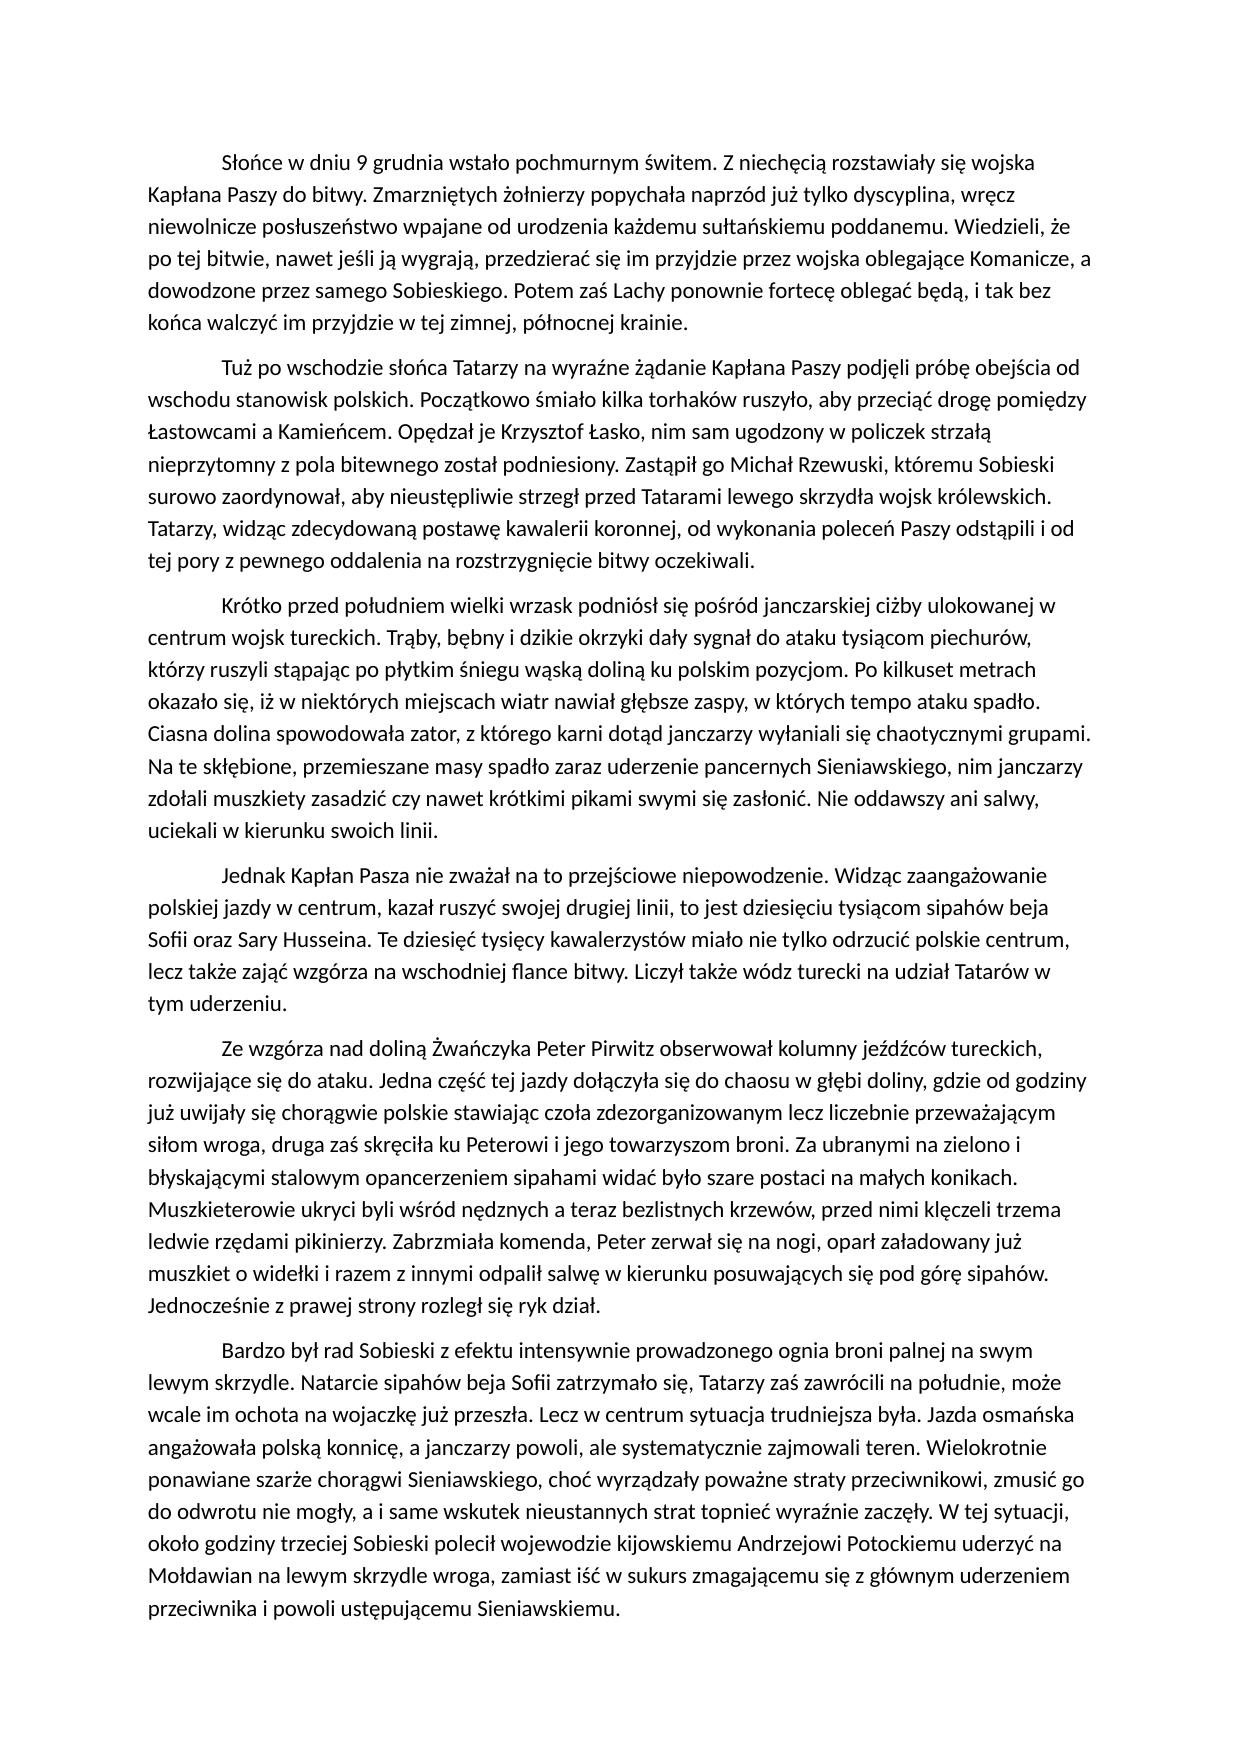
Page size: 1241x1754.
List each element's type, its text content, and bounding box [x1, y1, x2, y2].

text Tuż po wschodzie słońca Tatarzy na wyraźne żądanie Kapłana Paszy podjęli próbę obejścia od wschodu stanowisk polskich. Początkowo śmiało kilka torhaków ruszyło, aby przeciąć drogę pomiędzy Łastowcami a Kamieńcem. Opędzał je Krzysztof Łasko, nim sam ugodzony w policzek strzałą nieprzytomny z pola bitewnego został podniesiony. Zastąpił go Michał Rzewuski, któremu Sobieski surowo zaordynował, aby nieustępliwie strzegł przed Tatarami lewego skrzydła wojsk królewskich. Tatarzy, widząc zdecydowaną postawę kawalerii koronnej, od wykonania poleceń Paszy odstąpili i od tej pory z pewnego oddalenia na rozstrzygnięcie bitwy oczekiwali. [148, 353, 1093, 574]
text Jednak Kapłan Pasza nie zważał na to przejściowe niepowodzenie. Widząc zaangażowanie polskiej jazdy w centrum, kazał ruszyć swojej drugiej linii, to jest dziesięciu tysiącom sipahów beja Sofii oraz Sary Husseina. Te dziesięć tysięcy kawalerzystów miało nie tylko odrzucić polskie centrum, lecz także zająć wzgórza na wschodniej flance bitwy. Liczył także wódz turecki na udział Tatarów w tym uderzeniu. [148, 861, 1093, 1017]
text Ze wzgórza nad doliną Żwańczyka Peter Pirwitz obserwował kolumny jeźdźców tureckich, rozwijające się do ataku. Jedna część tej jazdy dołączyła się do chaosu w głębi doliny, gdzie od godziny już uwijały się chorągwie polskie stawiając czoła zdezorganizowanym lecz liczebnie przeważającym siłom wroga, druga zaś skręciła ku Peterowi i jego towarzyszom broni. Za ubranymi na zielono i błyskającymi stalowym opancerzeniem sipahami widać było szare postaci na małych konikach. Muszkieterowie ukryci byli wśród nędznych a teraz bezlistnych krzewów, przed nimi klęczeli trzema ledwie rzędami pikinierzy. Zabrzmiała komenda, Peter zerwał się na nogi, oparł załadowany już muszkiet o widełki i razem z innymi odpalił salwę w kierunku posuwających się pod górę sipahów. Jednocześnie z prawej strony rozległ się ryk dział. [148, 1034, 1093, 1319]
text Słońce w dniu 9 grudnia wstało pochmurnym świtem. Z niechęcią rozstawiały się wojska Kapłana Paszy do bitwy. Zmarzniętych żołnierzy popychała naprzód już tylko dyscyplina, wręcz niewolnicze posłuszeństwo wpajane od urodzenia każdemu sułtańskiemu poddanemu. Wiedzieli, że po tej bitwie, nawet jeśli ją wygrają, przedzierać się im przyjdzie przez wojska oblegające Komanicze, a dowodzone przez samego Sobieskiego. Potem zaś Lachy ponownie fortecę oblegać będą, i tak bez końca walczyć im przyjdzie w tej zimnej, północnej krainie. [148, 148, 1093, 337]
text Krótko przed południem wielki wrzask podniósł się pośród janczarskiej ciżby ulokowanej w centrum wojsk tureckich. Trąby, bębny i dzikie okrzyki dały sygnał do ataku tysiącom piechurów, którzy ruszyli stąpając po płytkim śniegu wąską doliną ku polskim pozycjom. Po kilkuset metrach okazało się, iż w niektórych miejscach wiatr nawiał głębsze zaspy, w których tempo ataku spadło. Ciasna dolina spowodowała zator, z którego karni dotąd janczarzy wyłaniali się chaotycznymi grupami. Na te skłębione, przemieszane masy spadło zaraz uderzenie pancernych Sieniawskiego, nim janczarzy zdołali muszkiety zasadzić czy nawet krótkimi pikami swymi się zasłonić. Nie oddawszy ani salwy, uciekali w kierunku swoich linii. [148, 591, 1093, 844]
text Bardzo był rad Sobieski z efektu intensywnie prowadzonego ognia broni palnej na swym lewym skrzydle. Natarcie sipahów beja Sofii zatrzymało się, Tatarzy zaś zawrócili na południe, może wcale im ochota na wojaczkę już przeszła. Lecz w centrum sytuacja trudniejsza była. Jazda osmańska angażowała polską konnicę, a janczarzy powoli, ale systematycznie zajmowali teren. Wielokrotnie ponawiane szarże chorągwi Sieniawskiego, choć wyrządzały poważne straty przeciwnikowi, zmusić go do odwrotu nie mogły, a i same wskutek nieustannych strat topnieć wyraźnie zaczęły. W tej sytuacji, około godziny trzeciej Sobieski polecił wojewodzie kijowskiemu Andrzejowi Potockiemu uderzyć na Mołdawian na lewym skrzydle wroga, zamiast iść w sukurs zmagającemu się z głównym uderzeniem przeciwnika i powoli ustępującemu Sieniawskiemu. [148, 1336, 1093, 1622]
